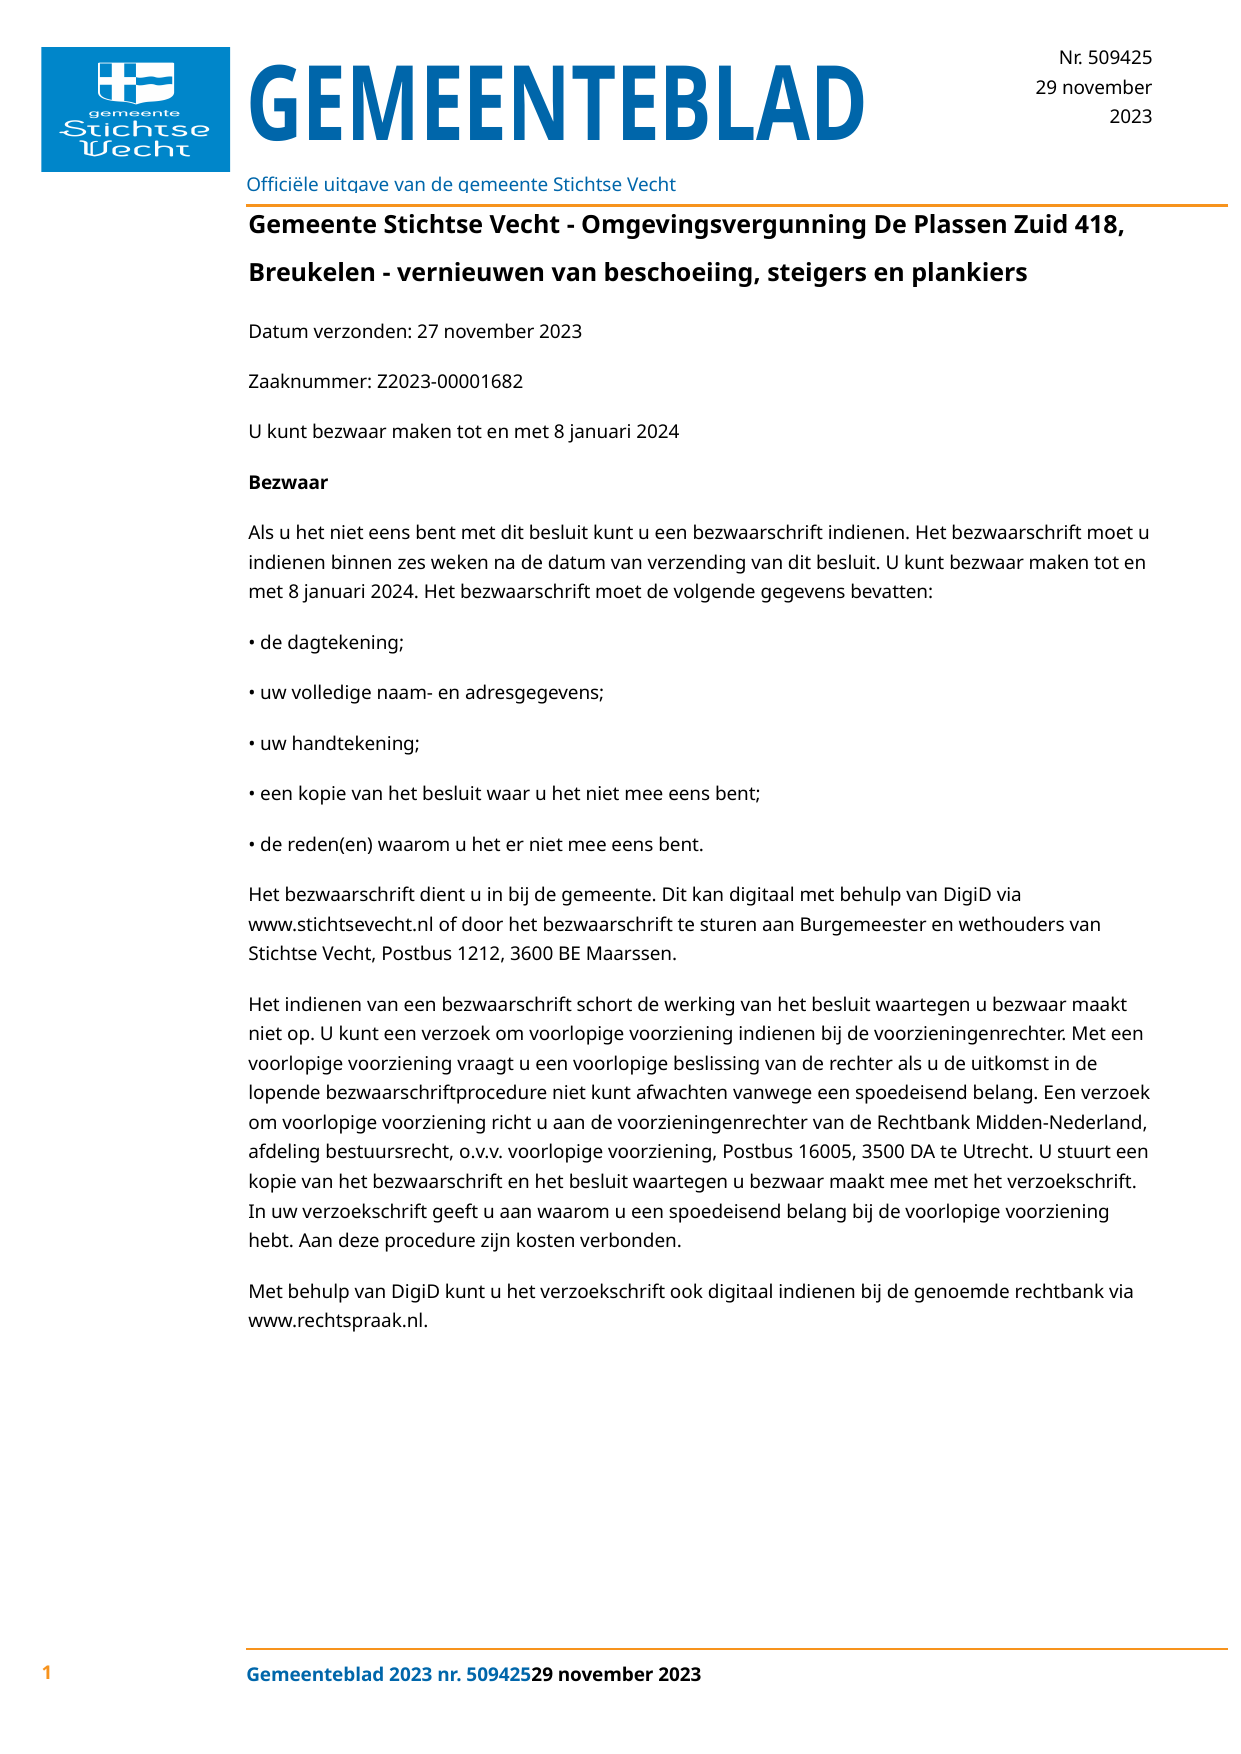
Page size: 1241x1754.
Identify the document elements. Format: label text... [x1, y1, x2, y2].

text Bezwaar [248, 469, 1152, 495]
text Het indienen van een bezwaarschrift schort de werking van het besluit waartegen u bezwaar maakt niet op. U kunt een verzoek om voorlopige voorziening indienen bij de voorzieningenrechter. Met een voorlopige voorziening vraagt u een voorlopige beslissing van de rechter als u de uitkomst in de lopende bezwaarschriftprocedure niet kunt afwachten vanwege een spoedeisend belang. Een verzoek om voorlopige voorziening richt u aan de voorzieningenrechter van de Rechtbank Midden-Nederland, afdeling bestuursrecht, o.v.v. voorlopige voorziening, Postbus 16005, 3500 DA te Utrecht. U stuurt een kopie van het bezwaarschrift en het besluit waartegen u bezwaar maakt mee met het verzoekschrift. In uw verzoekschrift geeft u aan waarom u een spoedeisend belang bij de voorlopige voorziening hebt. Aan deze procedure zijn kosten verbonden. [248, 991, 1152, 1253]
text • de dagtekening; [248, 629, 1152, 655]
text Het bezwaarschrift dient u in bij de gemeente. Dit kan digitaal met behulp van DigiD via www.stichtsevecht.nl of door het bezwaarschrift te sturen aan Burgemeester en wethouders van Stichtse Vecht, Postbus 1212, 3600 BE Maarssen. [248, 881, 1152, 966]
text • een kopie van het besluit waar u het niet mee eens bent; [248, 780, 1152, 806]
text Zaaknummer: Z2023-00001682 [248, 368, 1152, 394]
text • de reden(en) waarom u het er niet mee eens bent. [248, 831, 1152, 857]
picture [137, 63, 174, 103]
picture [99, 63, 135, 101]
text Met behulp van DigiD kunt u het verzoekschrift ook digitaal indienen bij de genoemde rechtbank via www.rechtspraak.nl. [248, 1278, 1152, 1333]
text Datum verzonden: 27 november 2023 [248, 318, 1152, 344]
text • uw handtekening; [248, 730, 1152, 756]
text Gemeente Stichtse Vecht - Omgevingsvergunning De Plassen Zuid 418, Breukelen - vernieuwen van beschoeiing, steigers en plankiers [248, 207, 1152, 288]
text Als u het niet eens bent met dit besluit kunt u een bezwaarschrift indienen. Het bezwaarschrift moet u indienen binnen zes weken na de datum van verzending van dit besluit. U kunt bezwaar maken tot en met 8 januari 2024. Het bezwaarschrift moet de volgende gegevens bevatten: [248, 519, 1152, 604]
text U kunt bezwaar maken tot en met 8 januari 2024 [248, 419, 1152, 444]
text • uw volledige naam- en adresgegevens; [248, 679, 1152, 705]
